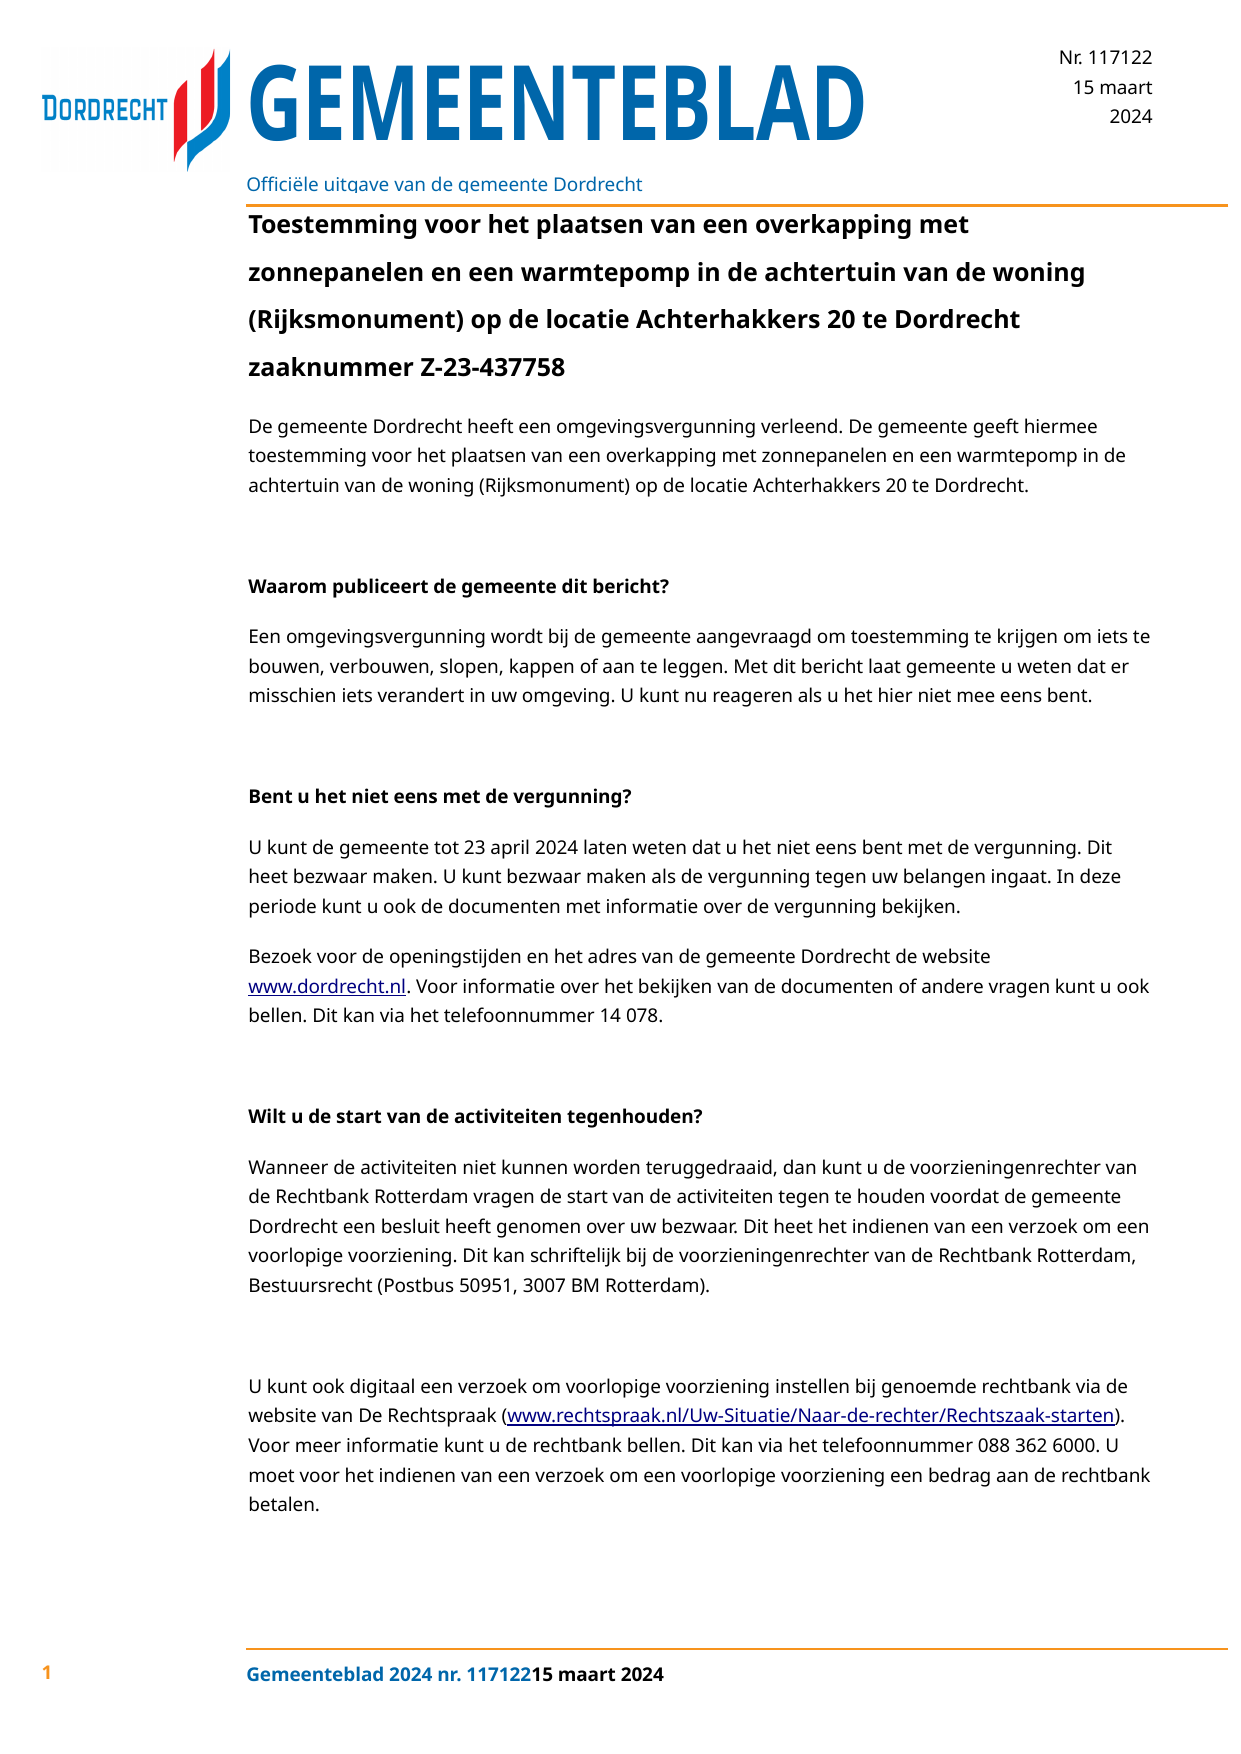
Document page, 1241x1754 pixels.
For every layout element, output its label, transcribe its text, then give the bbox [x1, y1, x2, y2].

text Wanneer de activiteiten niet kunnen worden teruggedraaid, dan kunt u de voorzieningenrechter van de Rechtbank Rotterdam vragen de start van de activiteiten tegen te houden voordat de gemeente Dordrecht een besluit heeft genomen over uw bezwaar. Dit heet het indienen van een verzoek om een voorlopige voorziening. Dit kan schriftelijk bij de voorzieningenrechter van de Rechtbank Rotterdam, Bestuursrecht (Postbus 50951, 3007 BM Rotterdam). [248, 1154, 1152, 1298]
text Bent u het niet eens met de vergunning? [248, 783, 1152, 809]
text Toestemming voor het plaatsen van een overkapping met zonnepanelen en een warmtepomp in de achtertuin van de woning (Rijksmonument) op de locatie Achterhakkers 20 te Dordrecht zaaknummer Z-23-437758 [248, 207, 1152, 384]
text Bezoek voor de openingstijden en het adres van de gemeente Dordrecht de website www.dordrecht.nl. Voor informatie over het bekijken van de documenten of andere vragen kunt u ook bellen. Dit kan via het telefoonnummer 14 078. [248, 943, 1152, 1028]
text Waarom publiceert de gemeente dit bericht? [248, 573, 1152, 599]
text Een omgevingsvergunning wordt bij de gemeente aangevraagd om toestemming te krijgen om iets te bouwen, verbouwen, slopen, kappen of aan te leggen. Met dit bericht laat gemeente u weten dat er misschien iets verandert in uw omgeving. U kunt nu reageren als u het hier niet mee eens bent. [248, 623, 1152, 708]
text U kunt de gemeente tot 23 april 2024 laten weten dat u het niet eens bent met de vergunning. Dit heet bezwaar maken. U kunt bezwaar maken als de vergunning tegen uw belangen ingaat. In deze periode kunt u ook de documenten met informatie over de vergunning bekijken. [248, 834, 1152, 919]
picture [41, 47, 231, 172]
text De gemeente Dordrecht heeft een omgevingsvergunning verleend. De gemeente geeft hiermee toestemming voor het plaatsen van een overkapping met zonnepanelen en een warmtepomp in de achtertuin van de woning (Rijksmonument) op de locatie Achterhakkers 20 te Dordrecht. [248, 413, 1152, 498]
text Wilt u de start van de activiteiten tegenhouden? [248, 1103, 1152, 1129]
text U kunt ook digitaal een verzoek om voorlopige voorziening instellen bij genoemde rechtbank via de website van De Rechtspraak (www.rechtspraak.nl/Uw-Situatie/Naar-de-rechter/Rechtszaak-starten). Voor meer informatie kunt u de rechtbank bellen. Dit kan via het telefoonnummer 088 362 6000. U moet voor het indienen van een verzoek om een voorlopige voorziening een bedrag aan de rechtbank betalen. [248, 1373, 1152, 1517]
